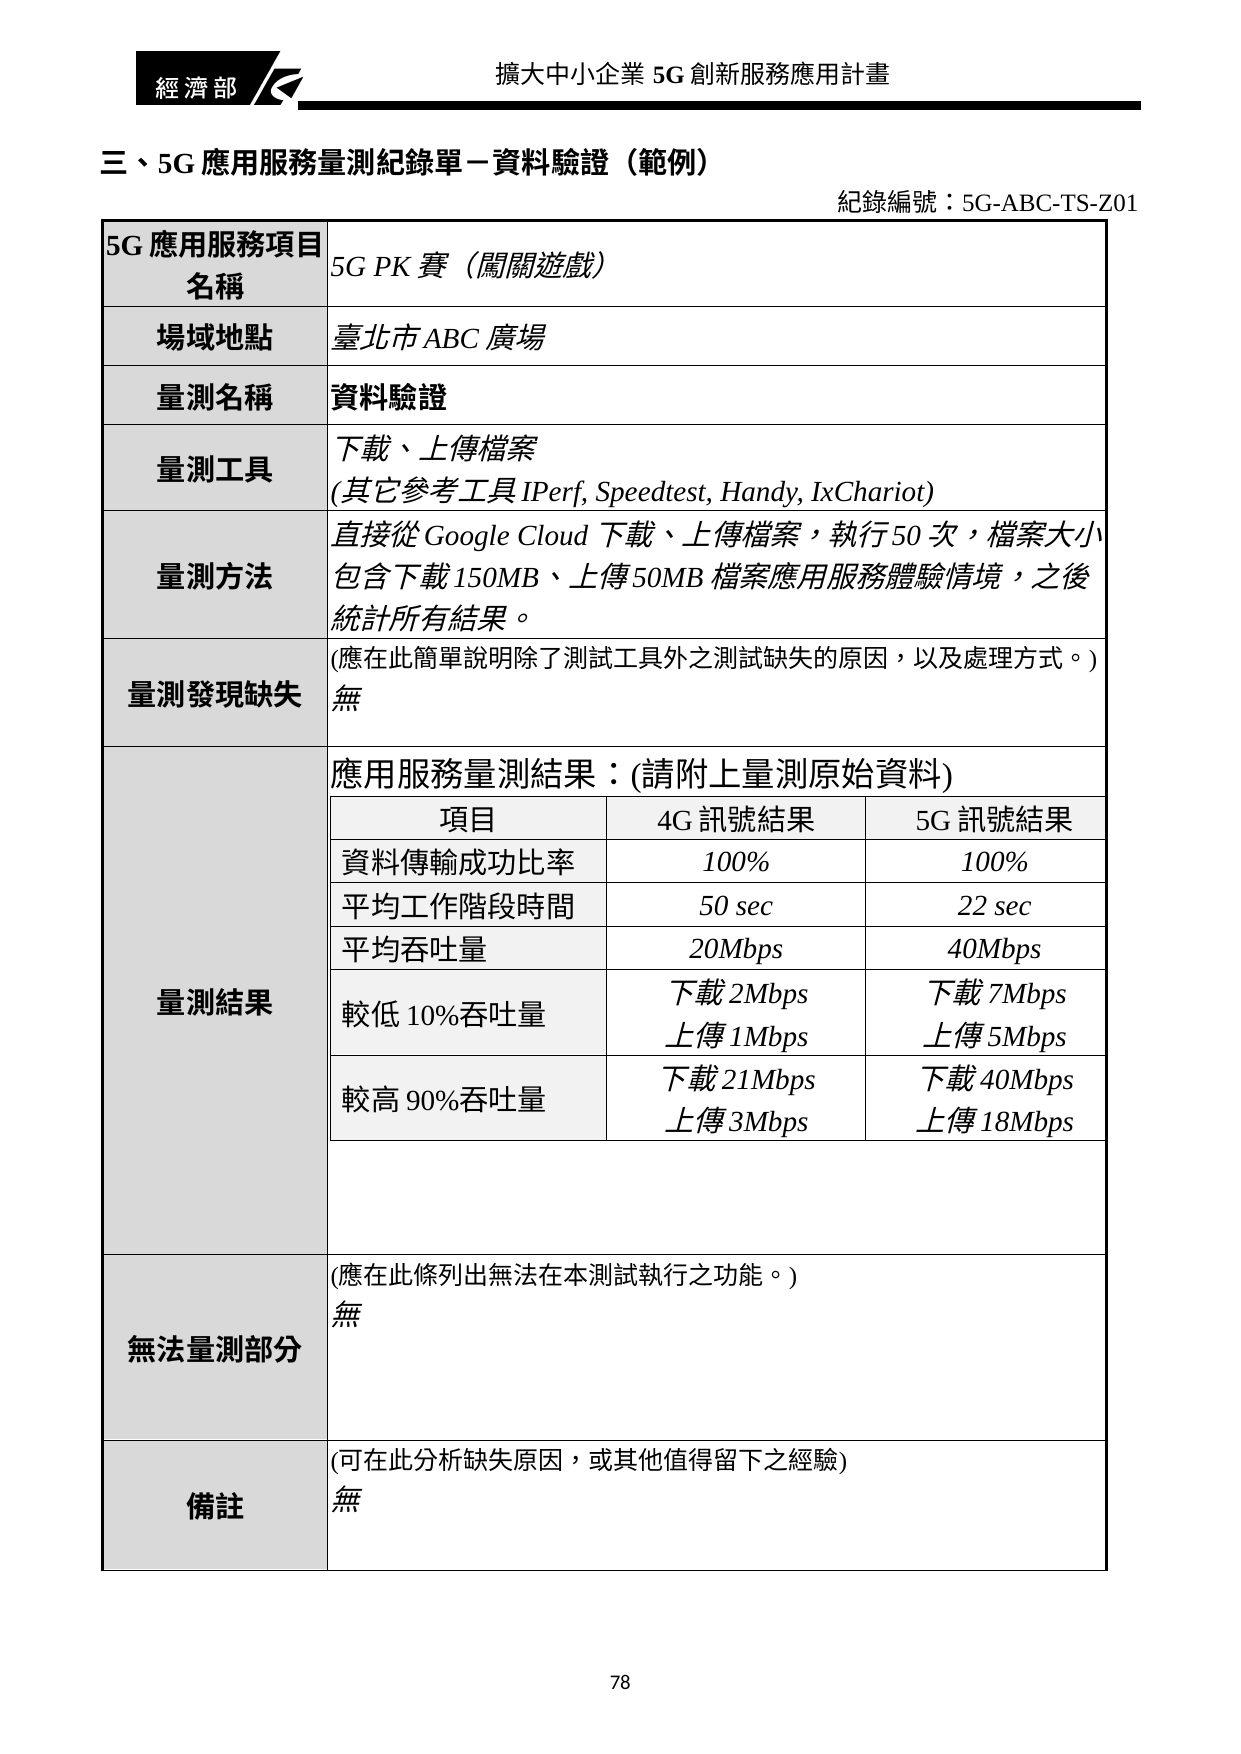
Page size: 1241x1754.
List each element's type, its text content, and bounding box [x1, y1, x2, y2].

table_cell 備註 [104, 1441, 327, 1569]
table_cell 量測名稱 [104, 366, 327, 424]
table_cell 100% [866, 840, 1105, 882]
table_cell 量測工具 [104, 425, 327, 510]
table_cell 40Mbps [866, 927, 1105, 969]
table_cell 下載 2Mbps 上傳 1Mbps [607, 970, 865, 1054]
table_cell 直接從Google Cloud下載、上傳檔案，執行50次，檔案大小包含下載150MB、上傳50MB檔案應用服務體驗情境，之後統計所有結果。 [328, 511, 1105, 638]
table_cell 較高90%吞吐量 [331, 1056, 606, 1140]
table_cell 較低10%吞吐量 [331, 970, 606, 1054]
table_cell 應用服務量測結果：(請附上量測原始資料) [328, 747, 1105, 1254]
table_cell 量測結果 [104, 747, 327, 1254]
table_cell 下載 21Mbps 上傳 3Mbps [607, 1056, 865, 1140]
text 三、5G應用服務量測紀錄單－資料驗證（範例） [99, 140, 1157, 182]
table_cell 資料傳輸成功比率 [331, 840, 606, 882]
table_header 項目 [331, 797, 606, 839]
table_cell 無法量測部分 [104, 1255, 327, 1439]
table_cell 量測方法 [104, 511, 327, 638]
table_cell 20Mbps [607, 927, 865, 969]
table_header 5G應用服務項目名稱 [104, 222, 327, 306]
text 紀錄編號：5G-ABC-TS-Z01 [62, 182, 1138, 218]
table_cell 平均工作階段時間 [331, 883, 606, 926]
table_cell 資料驗證 [328, 366, 1105, 424]
table_cell 下載 40Mbps 上傳 18Mbps [866, 1056, 1105, 1140]
table_header 5G PK賽（闖關遊戲） [328, 222, 1105, 306]
table_cell 場域地點 [104, 307, 327, 365]
table_cell 下載 7Mbps 上傳 5Mbps [866, 970, 1105, 1054]
table_cell 下載、上傳檔案 (其它參考工具IPerf, Speedtest, Handy, IxChariot) [328, 425, 1105, 510]
picture [136, 51, 303, 105]
table_cell (可在此分析缺失原因，或其他值得留下之經驗) 無 [328, 1441, 1105, 1569]
table_cell 量測發現缺失 [104, 639, 327, 746]
table_cell (應在此簡單說明除了測試工具外之測試缺失的原因，以及處理方式。) 無 [328, 639, 1105, 746]
table_cell 22 sec [866, 883, 1105, 926]
table_cell 平均吞吐量 [331, 927, 606, 969]
table_cell 100% [607, 840, 865, 882]
table_cell (應在此條列出無法在本測試執行之功能。) 無 [328, 1255, 1105, 1439]
table_cell 臺北市ABC廣場 [328, 307, 1105, 365]
table_header 5G訊號結果 [866, 797, 1105, 839]
table_header 4G訊號結果 [607, 797, 865, 839]
table_cell 50 sec [607, 883, 865, 926]
